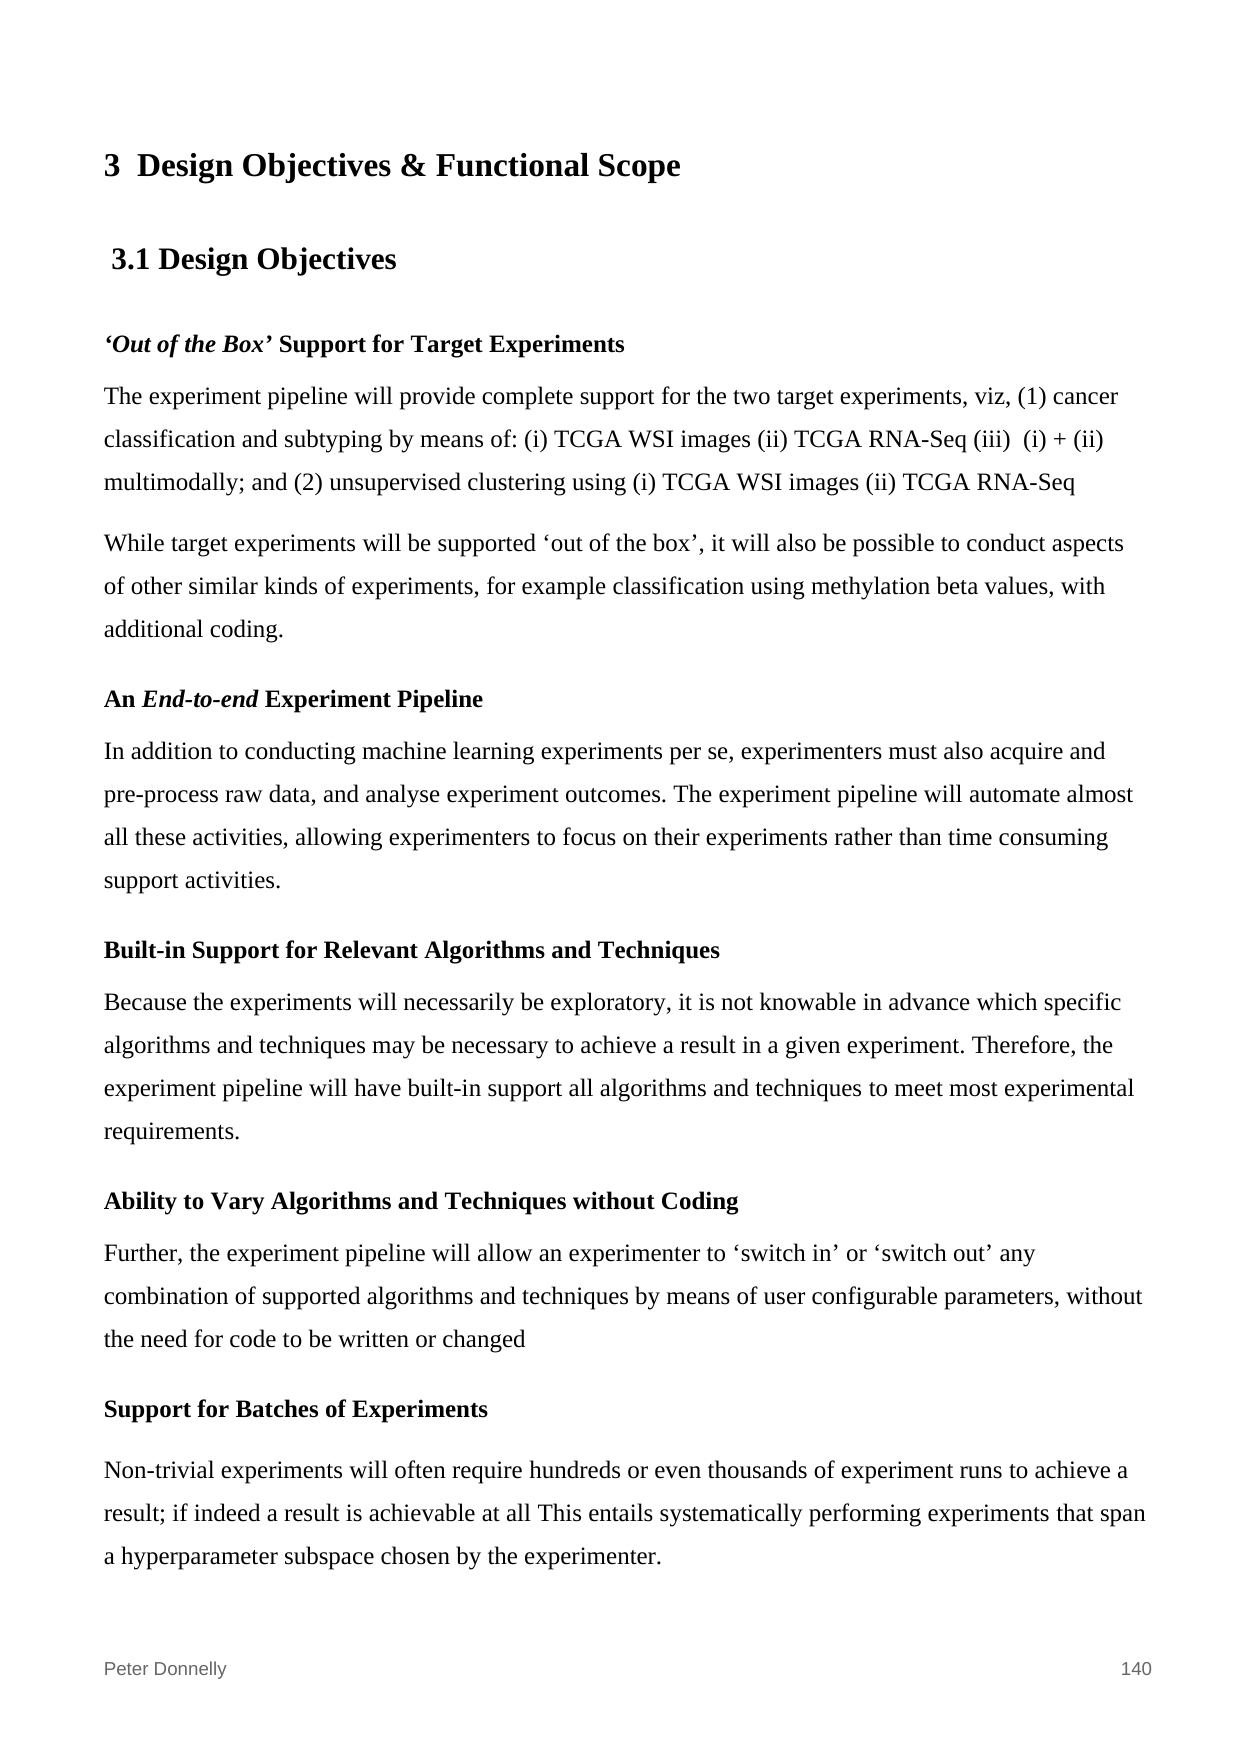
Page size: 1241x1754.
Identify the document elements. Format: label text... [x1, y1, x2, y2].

text While target experiments will be supported ‘out of the box’, it will also be possible to conduct aspects of other similar kinds of experiments, for example classification using methylation beta values, with additional coding. [103, 528, 1146, 643]
text Further, the experiment pipeline will allow an experimenter to ‘switch in’ or ‘switch out’ any combination of supported algorithms and techniques by means of user configurable parameters, without the need for code to be written or changed [103, 1238, 1146, 1353]
text In addition to conducting machine learning experiments per se, experimenters must also acquire and pre-process raw data, and analyse experiment outcomes. The experiment pipeline will automate almost all these activities, allowing experimenters to focus on their experiments rather than time consuming support activities. [103, 736, 1146, 894]
subtitle Design Objectives [103, 240, 1146, 276]
text The experiment pipeline will provide complete support for the two target experiments, viz, (1) cancer classification and subtyping by means of: (i) TCGA WSI images (ii) TCGA RNA-Seq (iii) (i) + (ii) multimodally; and (2) unsupervised clustering using (i) TCGA WSI images (ii) TCGA RNA-Seq [103, 381, 1146, 496]
text Built-in Support for Relevant Algorithms and Techniques [103, 935, 1146, 964]
text An End-to-end Experiment Pipeline [103, 684, 1146, 713]
text Because the experiments will necessarily be exploratory, it is not knowable in advance which specific algorithms and techniques may be necessary to achieve a result in a given experiment. Therefore, the experiment pipeline will have built-in support all algorithms and techniques to meet most experimental requirements. [103, 987, 1146, 1145]
text Non-trivial experiments will often require hundreds or even thousands of experiment runs to achieve a result; if indeed a result is achievable at all This entails systematically performing experiments that span a hyperparameter subspace chosen by the experimenter. [103, 1455, 1146, 1570]
text Ability to Vary Algorithms and Techniques without Coding [103, 1186, 1146, 1215]
text Support for Batches of Experiments [103, 1394, 1146, 1423]
text ‘Out of the Box’ Support for Target Experiments [103, 329, 1146, 358]
subtitle Design Objectives & Functional Scope [103, 145, 1146, 183]
